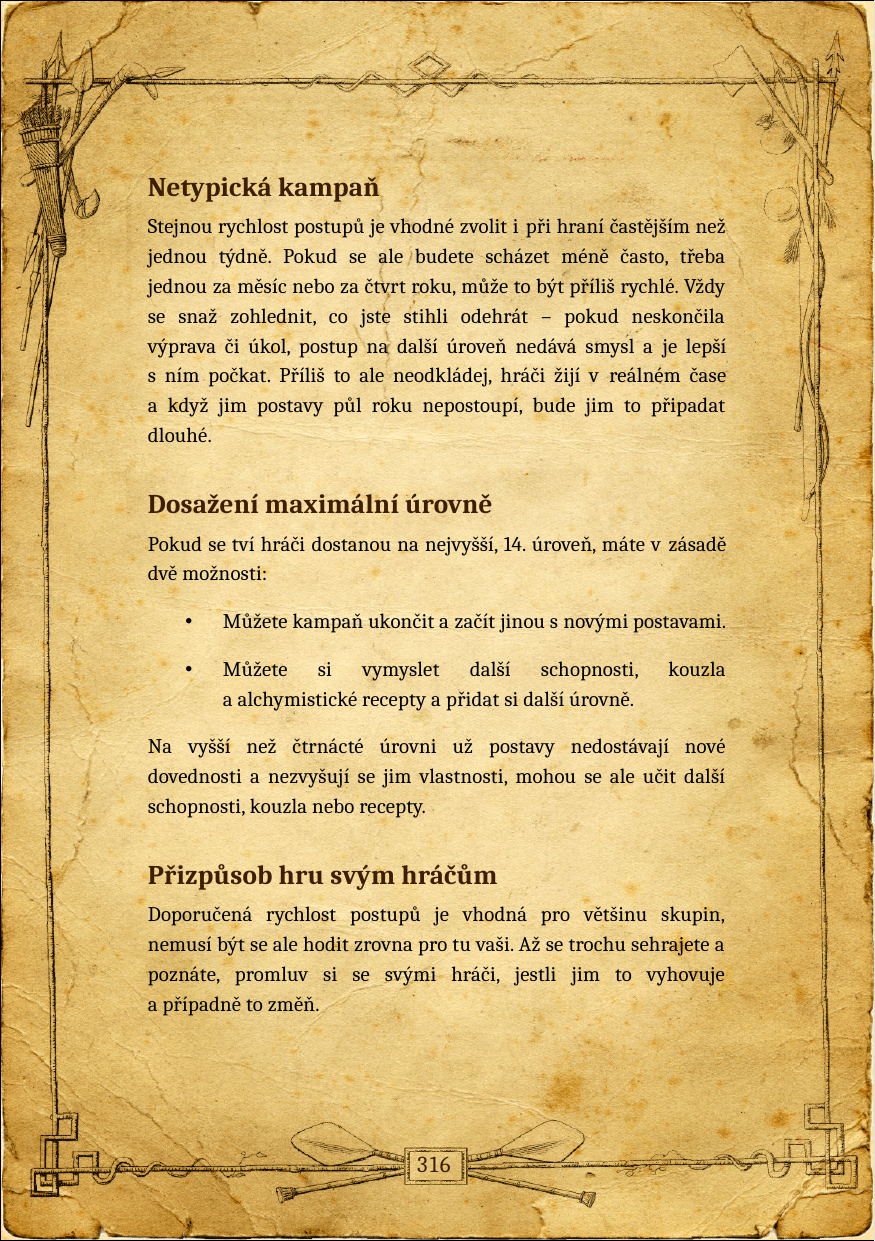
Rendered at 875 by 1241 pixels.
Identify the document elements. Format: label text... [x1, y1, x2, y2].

text Pokud se tví hráči dostanou na nejvyšší, 14. úroveň, máte v⁠ zásadě dvě možnosti: [148, 532, 726, 586]
text Na vyšší než čtrnácté úrovni už postavy nedostávají nové dovednosti a⁠ nezvyšují se jim vlastnosti, mohou se ale učit další schopnosti, kouzla nebo recepty. [148, 735, 726, 818]
subtitle Netypická kampaň [148, 172, 726, 203]
subtitle Přizpůsob hru svým hráčům [148, 860, 726, 891]
subtitle Dosažení maximální úrovně [148, 489, 726, 520]
picture [1, 1, 874, 1240]
text Doporučená rychlost postupů je vhodná pro většinu skupin, nemusí být se ale hodit zrovna pro tu vaši. Až se trochu sehrajete a⁠ poznáte, promluv si se svými hráči, jestli jim to vyhovuje a⁠ případně to změň. [148, 903, 726, 1016]
text Stejnou rychlost postupů je vhodné zvolit i⁠ při hraní častějším než jednou týdně. Pokud se ale budete scházet méně často, třeba jednou za měsíc nebo za čtvrt roku, může to být příliš rychlé. Vždy se snaž zohlednit, co jste stihli odehrát – pokud neskončila výprava či úkol, postup na další úroveň nedává smysl a⁠ je lepší s⁠ ním počkat. Příliš to ale neodkládej, hráči žijí v⁠ reálném čase a⁠ když jim postavy půl roku nepostoupí, bude jim to připadat dlouhé. [148, 215, 726, 448]
list Můžete kampaň ukončit a⁠ začít jinou s⁠ novými postavami. [185, 610, 726, 634]
list Můžete si vymyslet další schopnosti, kouzla a⁠ alchymistické recepty a⁠ přidat si další úrovně. [185, 657, 726, 711]
